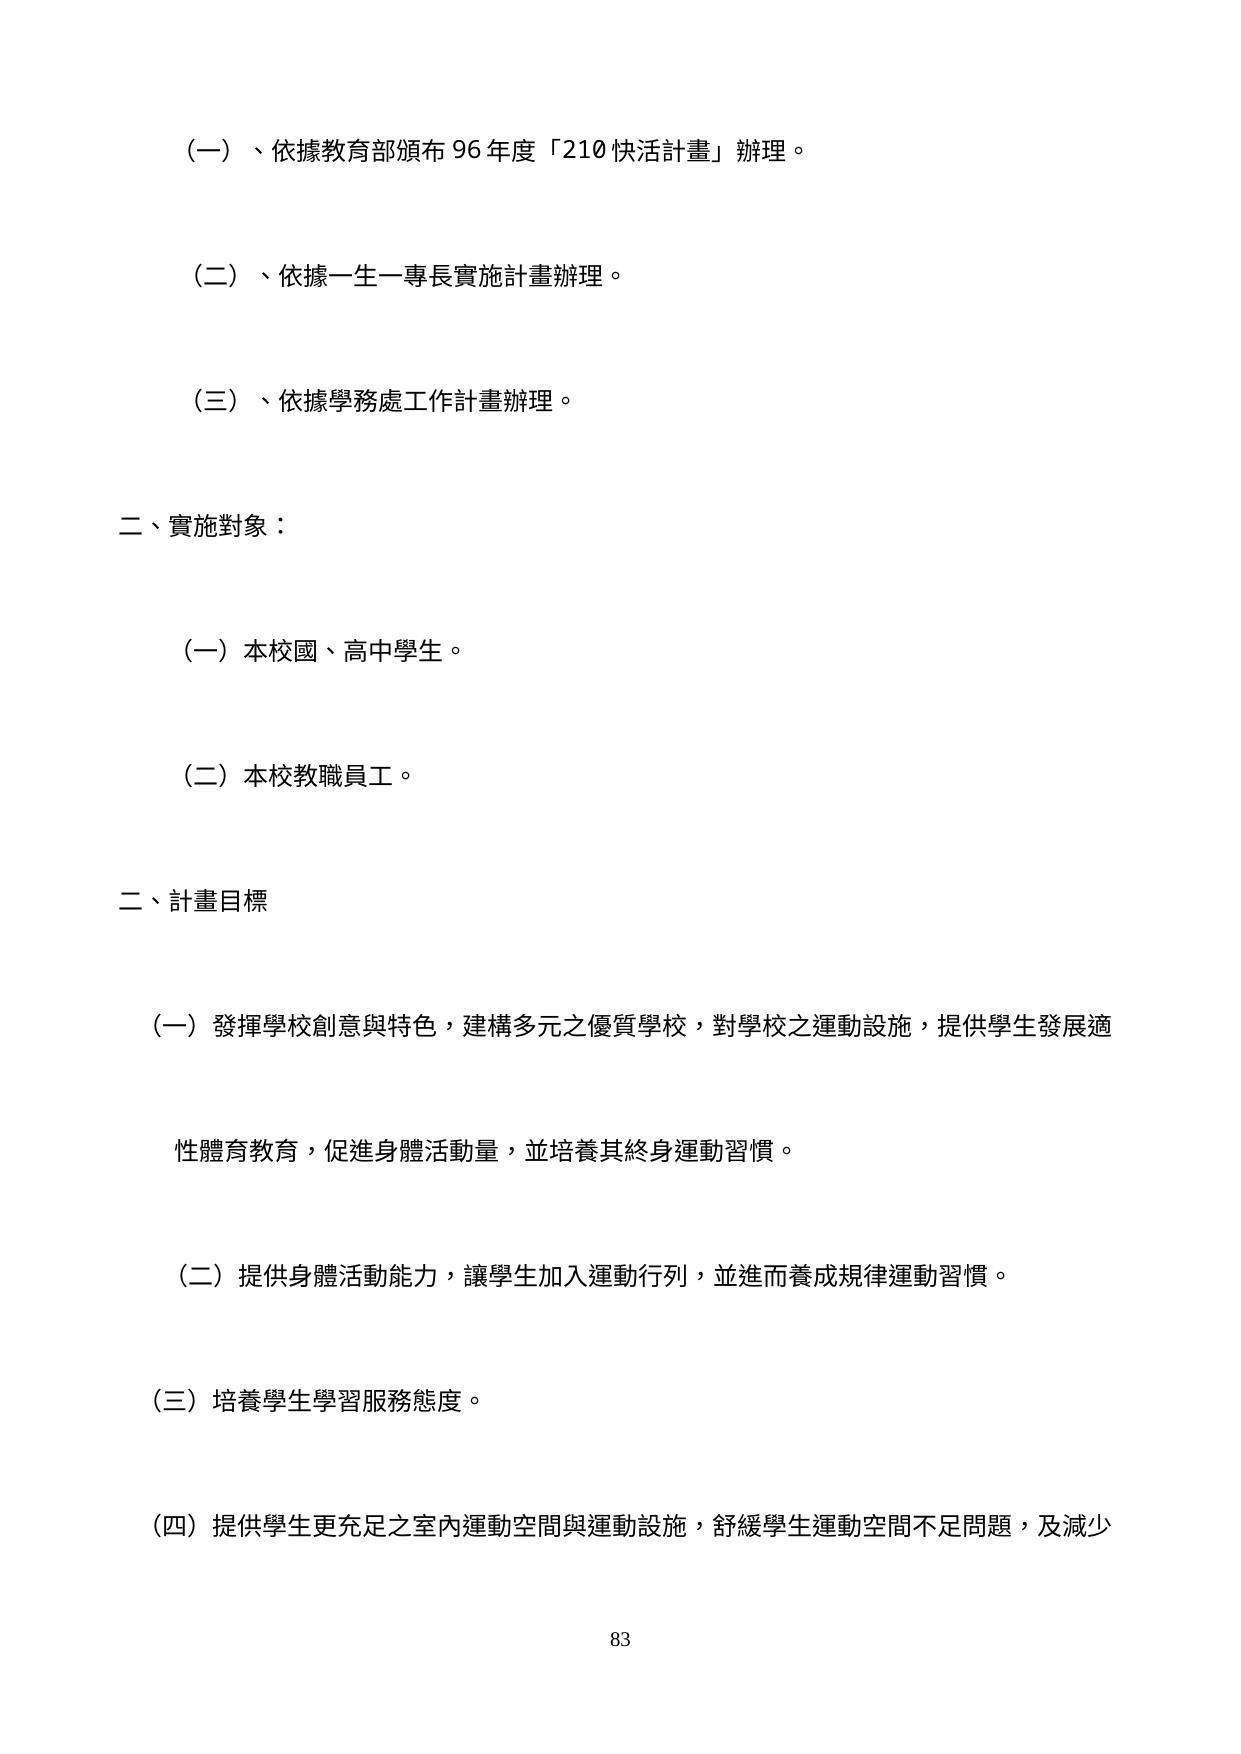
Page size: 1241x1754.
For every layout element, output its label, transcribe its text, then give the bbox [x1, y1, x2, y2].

text （一）、依據教育部頒布96年度「210快活計畫」辦理。 [118, 108, 1115, 170]
text （一）本校國、高中學生。 [168, 608, 1115, 670]
text 二、計畫目標 [118, 858, 1122, 920]
text （三）培養學生學習服務態度。 [118, 1358, 1122, 1420]
text （一）發揮學校創意與特色，建構多元之優質學校，對學校之運動設施，提供學生發展適 [118, 983, 1122, 1045]
text （二）提供身體活動能力，讓學生加入運動行列，並進而養成規律運動習慣。 [118, 1233, 1122, 1295]
text （四）提供學生更充足之室內運動空間與運動設施，舒緩學生運動空間不足問題，及減少 [118, 1483, 1122, 1545]
text （二）、依據一生一專長實施計畫辦理。 [118, 233, 1115, 295]
text 二、實施對象： [118, 483, 1115, 545]
text （二）本校教職員工。 [168, 733, 1115, 795]
text 性體育教育，促進身體活動量，並培養其終身運動習慣。 [118, 1108, 1122, 1170]
text （三）、依據學務處工作計畫辦理。 [118, 358, 1115, 420]
